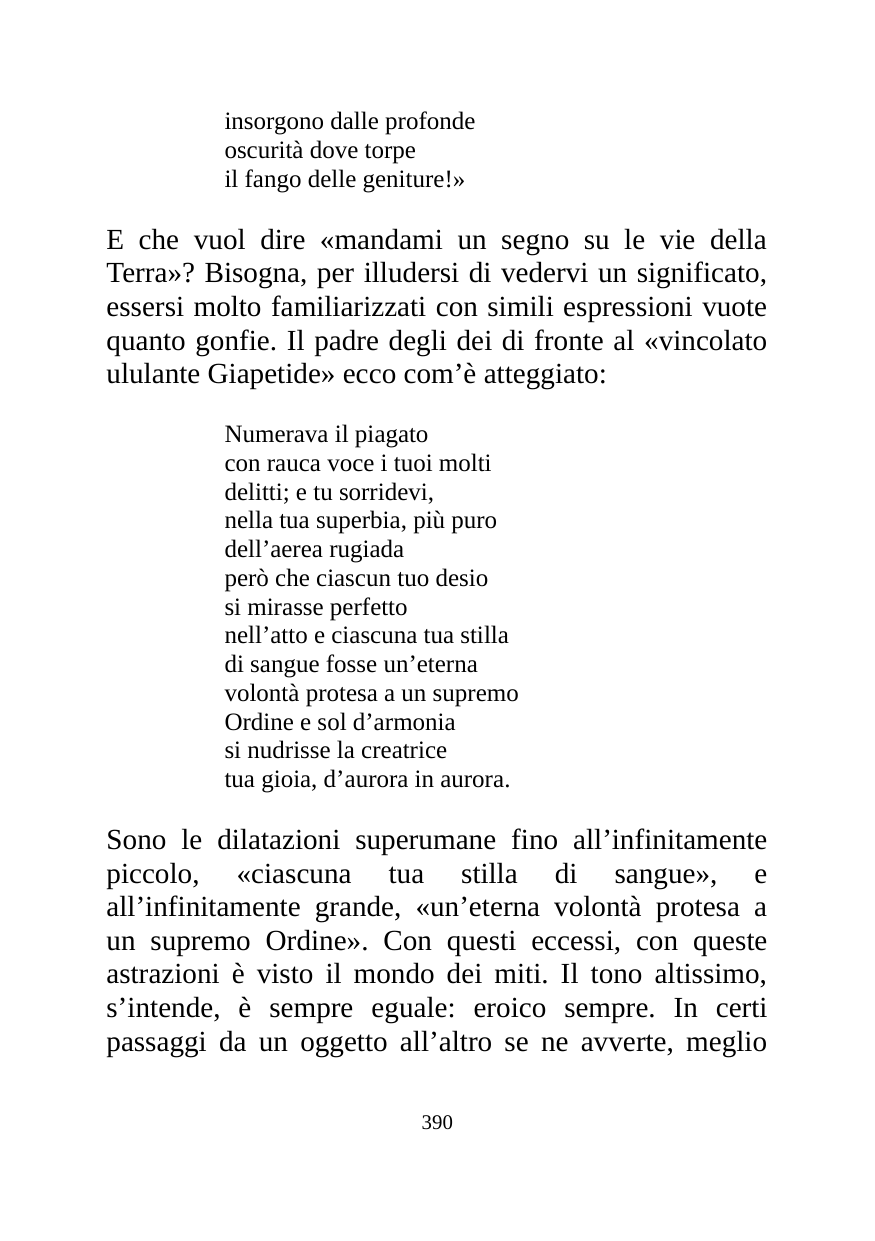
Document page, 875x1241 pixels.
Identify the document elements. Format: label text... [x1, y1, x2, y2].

text insorgono dalle profonde oscurità dove torpe il fango delle geniture!» [224, 106, 768, 192]
text Numerava il piagato con rauca voce i tuoi molti delitti; e tu sorridevi, nella tua superbia, più puro dell’aerea rugiada però che ciascun tuo desio si mirasse perfetto nell’atto e ciascuna tua stilla di sangue fosse un’eterna volontà protesa a un supremo Ordine e sol d’armonia si nudrisse la creatrice tua gioia, d’aurora in aurora. [224, 419, 768, 793]
text E che vuol dire «mandami un segno su le vie della Terra»? Bisogna, per illudersi di vedervi un significato, essersi molto familiarizzati con simili espressioni vuote quanto gonfie. Il padre degli dei di fronte al «vincolato ululante Giapetide» ecco com’è atteggiato: [106, 222, 768, 390]
text Sono le dilatazioni superumane fino all’infinitamente piccolo, «ciascuna tua stilla di sangue», e all’infinitamente grande, «un’eterna volontà protesa a un supremo Ordine». Con questi eccessi, con queste astrazioni è visto il mondo dei miti. Il tono altissimo, s’intende, è sempre eguale: eroico sempre. In certi passaggi da un oggetto all’altro se ne avverte, meglio [106, 822, 768, 1057]
